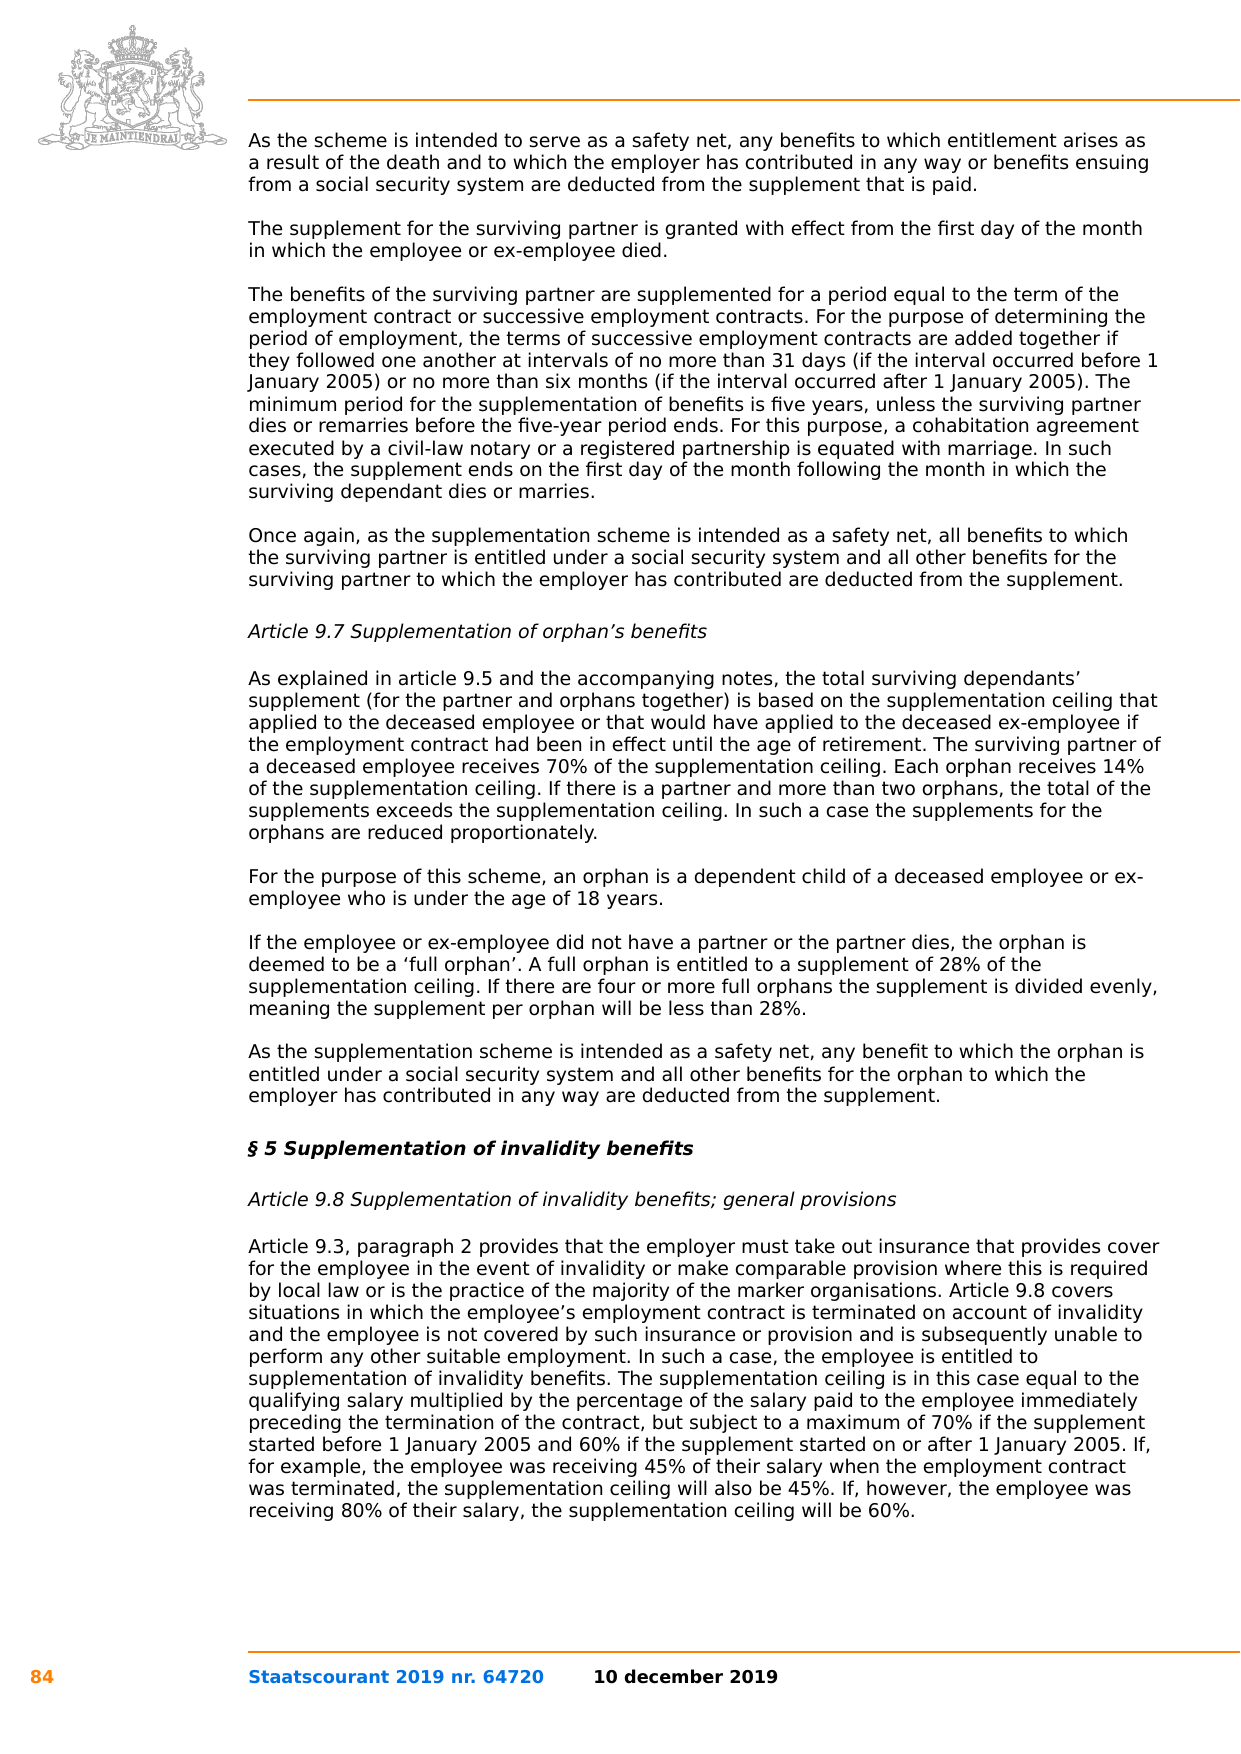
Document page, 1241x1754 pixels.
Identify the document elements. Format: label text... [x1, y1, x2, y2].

subtitle Article 9.8 Supplementation of invalidity benefits; general provisions [248, 1189, 1163, 1211]
text As the supplementation scheme is intended as a safety net, any benefit to which the orphan is entitled under a social security system and all other benefits for the orphan to which the employer has contributed in any way are deducted from the supplement. [248, 1041, 1163, 1107]
text Once again, as the supplementation scheme is intended as a safety net, all benefits to which the surviving partner is entitled under a social security system and all other benefits for the surviving partner to which the employer has contributed are deducted from the supplement. [248, 525, 1163, 591]
picture [38, 25, 227, 150]
subtitle § 5 Supplementation of invalidity benefits [248, 1137, 1163, 1159]
text The benefits of the surviving partner are supplemented for a period equal to the term of the employment contract or successive employment contracts. For the purpose of determining the period of employment, the terms of successive employment contracts are added together if they followed one another at intervals of no more than 31 days (if the interval occurred before 1 January 2005) or no more than six months (if the interval occurred after 1 January 2005). The minimum period for the supplementation of benefits is five years, unless the surviving partner dies or remarries before the five-year period ends. For this purpose, a cohabitation agreement executed by a civil-law notary or a registered partnership is equated with marriage. In such cases, the supplement ends on the first day of the month following the month in which the surviving dependant dies or marries. [248, 283, 1163, 503]
text For the purpose of this scheme, an orphan is a dependent child of a deceased employee or ex-employee who is under the age of 18 years. [248, 866, 1163, 910]
text If the employee or ex-employee did not have a partner or the partner dies, the orphan is deemed to be a ‘full orphan’. A full orphan is entitled to a supplement of 28% of the supplementation ceiling. If there are four or more full orphans the supplement is divided evenly, meaning the supplement per orphan will be less than 28%. [248, 932, 1163, 1019]
text As the scheme is intended to serve as a safety net, any benefits to which entitlement arises as a result of the death and to which the employer has contributed in any way or benefits ensuing from a social security system are deducted from the supplement that is paid. [248, 130, 1163, 196]
text As explained in article 9.5 and the accompanying notes, the total surviving dependants’ supplement (for the partner and orphans together) is based on the supplementation ceiling that applied to the deceased employee or that would have applied to the deceased ex-employee if the employment contract had been in effect until the age of retirement. The surviving partner of a deceased employee receives 70% of the supplementation ceiling. Each orphan receives 14% of the supplementation ceiling. If there is a partner and more than two orphans, the total of the supplements exceeds the supplementation ceiling. In such a case the supplements for the orphans are reduced proportionately. [248, 668, 1163, 844]
subtitle Article 9.7 Supplementation of orphan’s benefits [248, 621, 1163, 643]
text Article 9.3, paragraph 2 provides that the employer must take out insurance that provides cover for the employee in the event of invalidity or make comparable provision where this is required by local law or is the practice of the majority of the marker organisations. Article 9.8 covers situations in which the employee’s employment contract is terminated on account of invalidity and the employee is not covered by such insurance or provision and is subsequently unable to perform any other suitable employment. In such a case, the employee is entitled to supplementation of invalidity benefits. The supplementation ceiling is in this case equal to the qualifying salary multiplied by the percentage of the salary paid to the employee immediately preceding the termination of the contract, but subject to a maximum of 70% if the supplement started before 1 January 2005 and 60% if the supplement started on or after 1 January 2005. If, for example, the employee was receiving 45% of their salary when the employment contract was terminated, the supplementation ceiling will also be 45%. If, however, the employee was receiving 80% of their salary, the supplementation ceiling will be 60%. [248, 1236, 1163, 1522]
text The supplement for the surviving partner is granted with effect from the first day of the month in which the employee or ex-employee died. [248, 218, 1163, 262]
